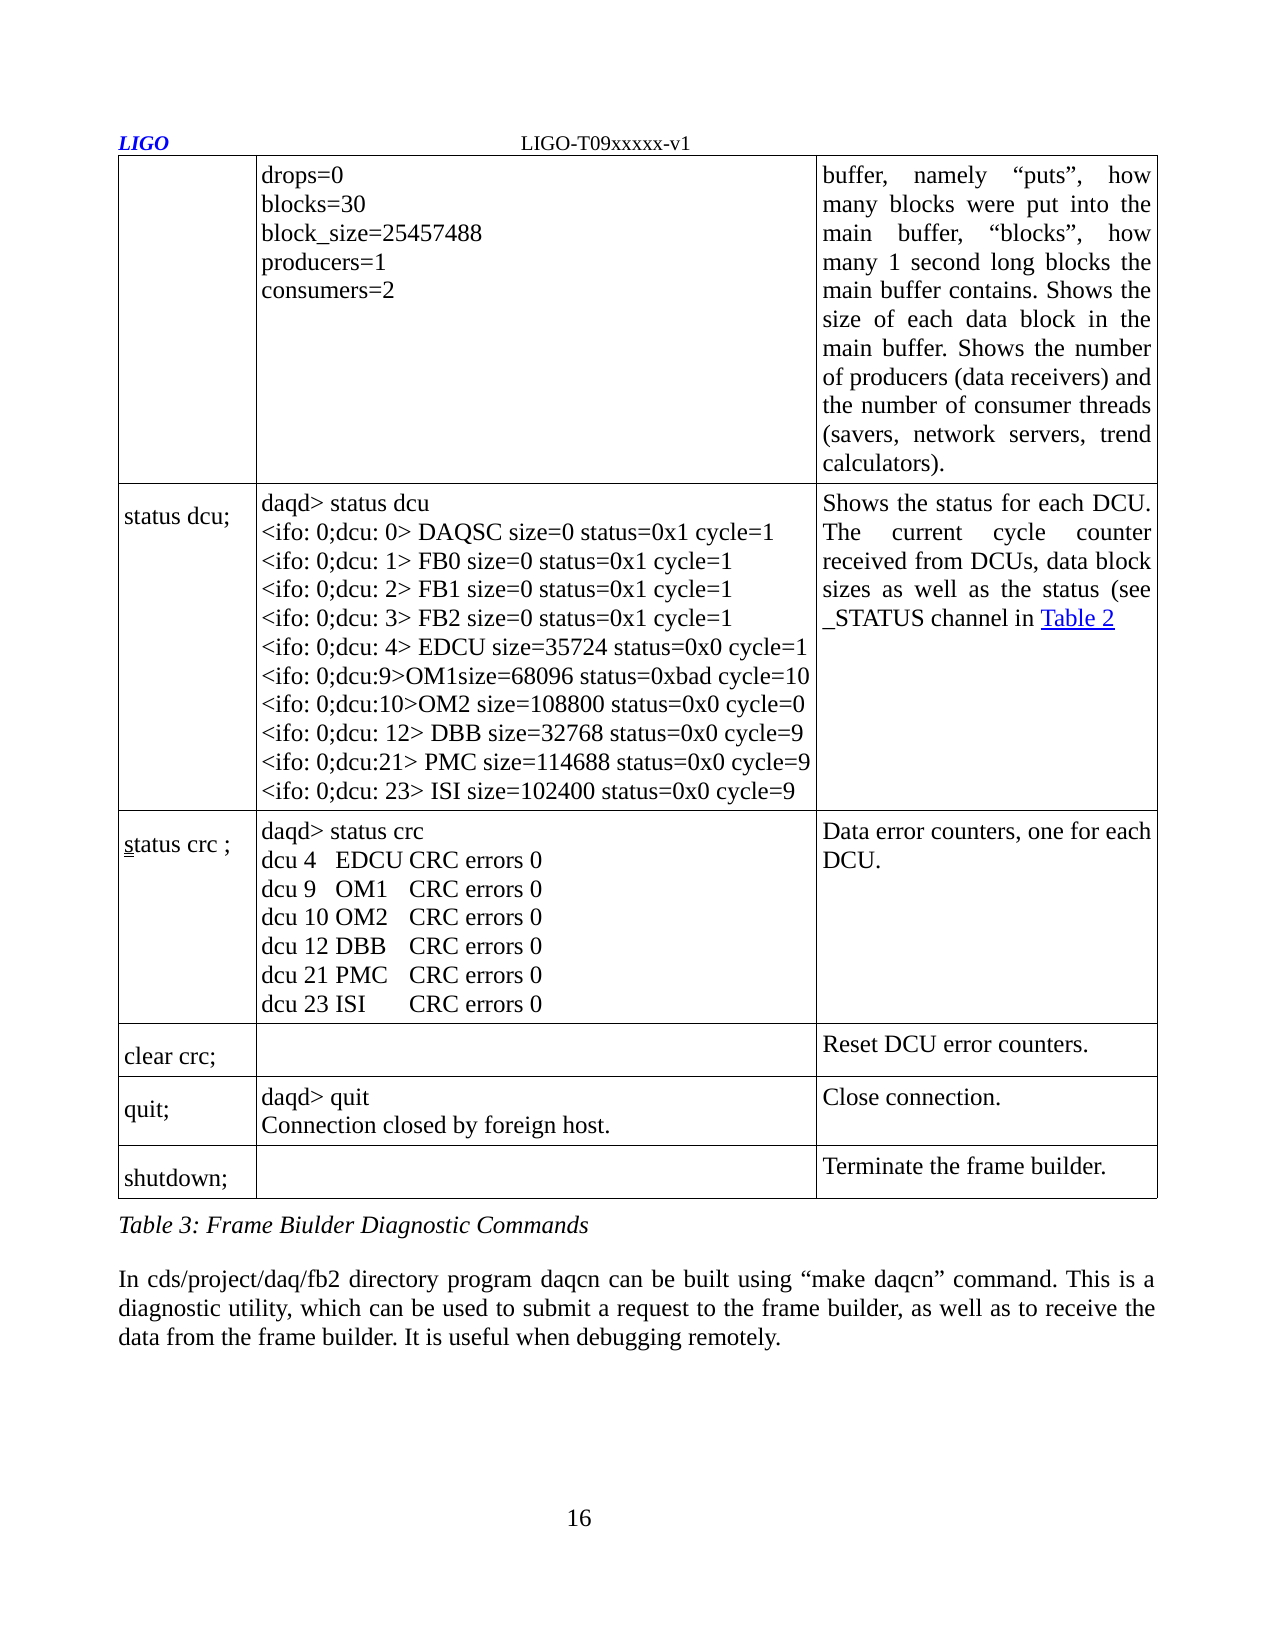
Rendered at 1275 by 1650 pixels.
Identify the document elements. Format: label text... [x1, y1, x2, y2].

table_cell Terminate the frame builder. [817, 1146, 1157, 1198]
table_cell drops=0 blocks=30 block_size=25457488 producers=1 consumers=2 [257, 156, 816, 482]
table_cell clear crc; [119, 1024, 256, 1076]
table_cell daqd> quit Connection closed by foreign host. [257, 1077, 816, 1145]
table_cell daqd> status crc dcu 4 EDCU CRC errors 0 dcu 9 OM1 CRC errors 0 dcu 10 OM2 CRC errors 0 dcu 12 DBB CRC errors 0 dcu 21 PMC CRC errors 0 dcu 23 ISI CRC errors 0 [257, 811, 816, 1023]
table_cell Data error counters, one for each DCU. [817, 811, 1157, 1023]
table_cell Shows the status for each DCU. The current cycle counter received from DCUs, data block sizes as well as the status (see _STATUS channel in Table 2 [817, 484, 1157, 810]
table_cell status crc ; [119, 811, 256, 1023]
table_cell Reset DCU error counters. [817, 1024, 1157, 1076]
table_cell daqd> status dcu <ifo: 0;dcu: 0> DAQSC size=0 status=0x1 cycle=1 <ifo: 0;dcu: 1> FB0 size=0 status=0x1 cycle=1 <ifo: 0;dcu: 2> FB1 size=0 status=0x1 cycle=1 <ifo: 0;dcu: 3> FB2 size=0 status=0x1 cycle=1 <ifo: 0;dcu: 4> EDCU size=35724 status=0x0 cycle=1 <ifo: 0;dcu:9>OM1size=68096 status=0xbad cycle=10 <ifo: 0;dcu:10>OM2 size=108800 status=0x0 cycle=0 <ifo: 0;dcu: 12> DBB size=32768 status=0x0 cycle=9 <ifo: 0;dcu:21> PMC size=114688 status=0x0 cycle=9 <ifo: 0;dcu: 23> ISI size=102400 status=0x0 cycle=9 [257, 484, 816, 810]
table_cell status dcu; [119, 484, 256, 810]
table_cell buffer, namely “puts”, how many blocks were put into the main buffer, “blocks”, how many 1 second long blocks the main buffer contains. Shows the size of each data block in the main buffer. Shows the number of producers (data receivers) and the number of consumer threads (savers, network servers, trend calculators). [817, 156, 1157, 482]
text Table 3: Frame Biulder Diagnostic Commands [118, 1210, 1157, 1239]
table_cell quit; [119, 1077, 256, 1145]
table_cell Close connection. [817, 1077, 1157, 1145]
table_cell [257, 1024, 816, 1076]
table_cell shutdown; [119, 1146, 256, 1198]
table_cell [257, 1146, 816, 1198]
table_cell [119, 156, 256, 482]
text In cds/project/daq/fb2 directory program daqcn can be built using “make daqcn” command. This is a diagnostic utility, which can be used to submit a request to the frame builder, as well as to receive the data from the frame builder. It is useful when debugging remotely. [118, 1264, 1157, 1350]
